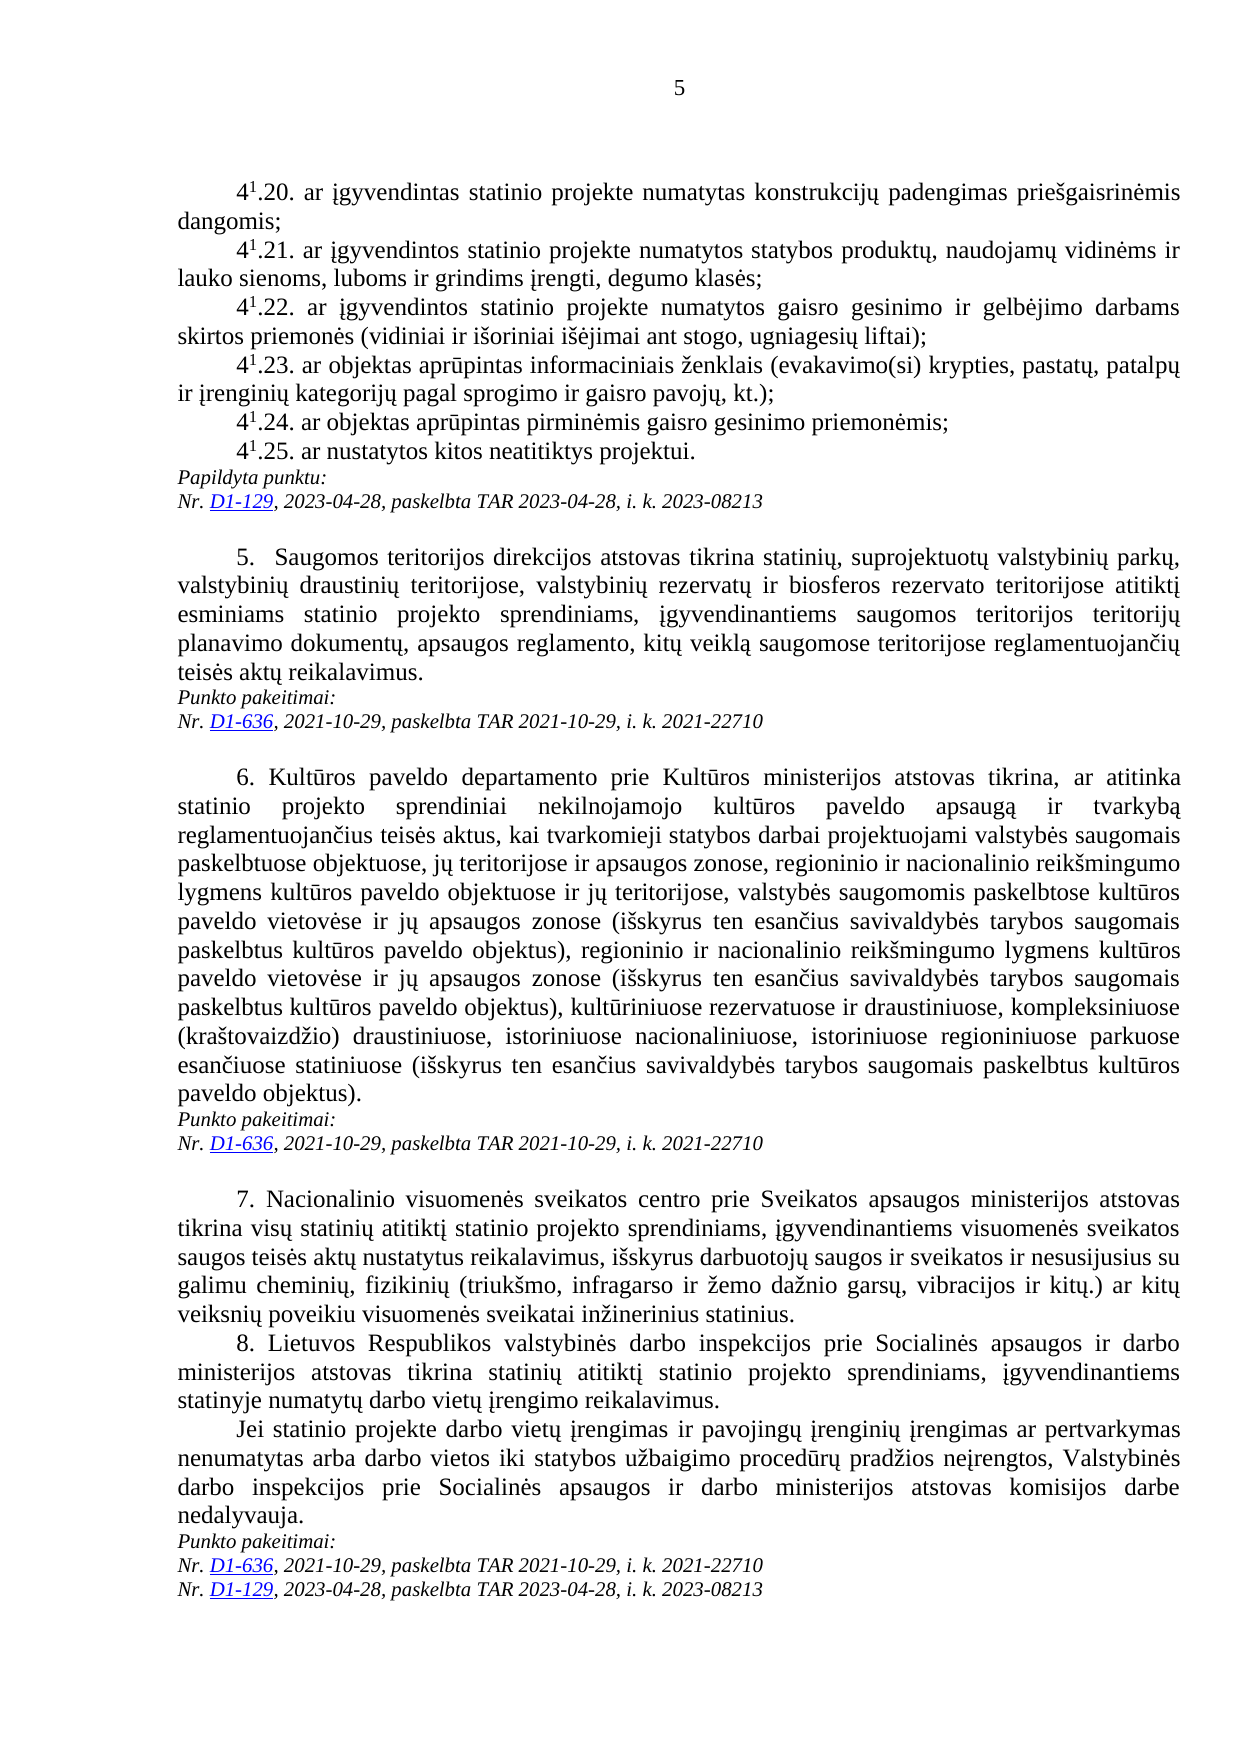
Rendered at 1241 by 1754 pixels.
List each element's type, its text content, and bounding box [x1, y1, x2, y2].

text Punkto pakeitimai: [177, 685, 1181, 709]
text 5. Saugomos teritorijos direkcijos atstovas tikrina statinių, suprojektuotų valstybinių parkų, valstybinių draustinių teritorijose, valstybinių rezervatų ir biosferos rezervato teritorijose atitiktį esminiams statinio projekto sprendiniams, įgyvendinantiems saugomos teritorijos teritorijų planavimo dokumentų, apsaugos reglamento, kitų veiklą saugomose teritorijose reglamentuojančių teisės aktų reikalavimus. [177, 542, 1181, 685]
text 41.24. ar objektas aprūpintas pirminėmis gaisro gesinimo priemonėmis; [177, 407, 1181, 436]
text Nr. D1-636, 2021-10-29, paskelbta TAR 2021-10-29, i. k. 2021-22710 [177, 709, 1181, 733]
text Punkto pakeitimai: [177, 1107, 1181, 1131]
text Nr. D1-636, 2021-10-29, paskelbta TAR 2021-10-29, i. k. 2021-22710 [177, 1553, 1181, 1577]
text 41.22. ar įgyvendintos statinio projekte numatytos gaisro gesinimo ir gelbėjimo darbams skirtos priemonės (vidiniai ir išoriniai išėjimai ant stogo, ugniagesių liftai); [177, 292, 1181, 350]
text 6. Kultūros paveldo departamento prie Kultūros ministerijos atstovas tikrina, ar atitinka statinio projekto sprendiniai nekilnojamojo kultūros paveldo apsaugą ir tvarkybą reglamentuojančius teisės aktus, kai tvarkomieji statybos darbai projektuojami valstybės saugomais paskelbtuose objektuose, jų teritorijose ir apsaugos zonose, regioninio ir nacionalinio reikšmingumo lygmens kultūros paveldo objektuose ir jų teritorijose, valstybės saugomomis paskelbtose kultūros paveldo vietovėse ir jų apsaugos zonose (išskyrus ten esančius savivaldybės tarybos saugomais paskelbtus kultūros paveldo objektus), regioninio ir nacionalinio reikšmingumo lygmens kultūros paveldo vietovėse ir jų apsaugos zonose (išskyrus ten esančius savivaldybės tarybos saugomais paskelbtus kultūros paveldo objektus), kultūriniuose rezervatuose ir draustiniuose, kompleksiniuose (kraštovaizdžio) draustiniuose, istoriniuose nacionaliniuose, istoriniuose regioniniuose parkuose esančiuose statiniuose (išskyrus ten esančius savivaldybės tarybos saugomais paskelbtus kultūros paveldo objektus). [177, 762, 1181, 1107]
text 41.21. ar įgyvendintos statinio projekte numatytos statybos produktų, naudojamų vidinėms ir lauko sienoms, luboms ir grindims įrengti, degumo klasės; [177, 235, 1181, 292]
text Punkto pakeitimai: [177, 1529, 1181, 1553]
text 8. Lietuvos Respublikos valstybinės darbo inspekcijos prie Socialinės apsaugos ir darbo ministerijos atstovas tikrina statinių atitiktį statinio projekto sprendiniams, įgyvendinantiems statinyje numatytų darbo vietų įrengimo reikalavimus. [177, 1328, 1181, 1414]
text Papildyta punktu: [177, 465, 1181, 489]
text Nr. D1-636, 2021-10-29, paskelbta TAR 2021-10-29, i. k. 2021-22710 [177, 1131, 1181, 1155]
text Jei statinio projekte darbo vietų įrengimas ir pavojingų įrenginių įrengimas ar pertvarkymas nenumatytas arba darbo vietos iki statybos užbaigimo procedūrų pradžios neįrengtos, Valstybinės darbo inspekcijos prie Socialinės apsaugos ir darbo ministerijos atstovas komisijos darbe nedalyvauja. [177, 1414, 1181, 1529]
text Nr. D1-129, 2023-04-28, paskelbta TAR 2023-04-28, i. k. 2023-08213 [177, 489, 1181, 513]
text 41.20. ar įgyvendintas statinio projekte numatytas konstrukcijų padengimas priešgaisrinėmis dangomis; [177, 177, 1181, 235]
text 41.25. ar nustatytos kitos neatitiktys projektui. [177, 436, 1181, 465]
text 7. Nacionalinio visuomenės sveikatos centro prie Sveikatos apsaugos ministerijos atstovas tikrina visų statinių atitiktį statinio projekto sprendiniams, įgyvendinantiems visuomenės sveikatos saugos teisės aktų nustatytus reikalavimus, išskyrus darbuotojų saugos ir sveikatos ir nesusijusius su galimu cheminių, fizikinių (triukšmo, infragarso ir žemo dažnio garsų, vibracijos ir kitų.) ar kitų veiksnių poveikiu visuomenės sveikatai inžinerinius statinius. [177, 1184, 1181, 1328]
text 41.23. ar objektas aprūpintas informaciniais ženklais (evakavimo(si) krypties, pastatų, patalpų ir įrenginių kategorijų pagal sprogimo ir gaisro pavojų, kt.); [177, 350, 1181, 407]
text Nr. D1-129, 2023-04-28, paskelbta TAR 2023-04-28, i. k. 2023-08213 [177, 1577, 1181, 1601]
